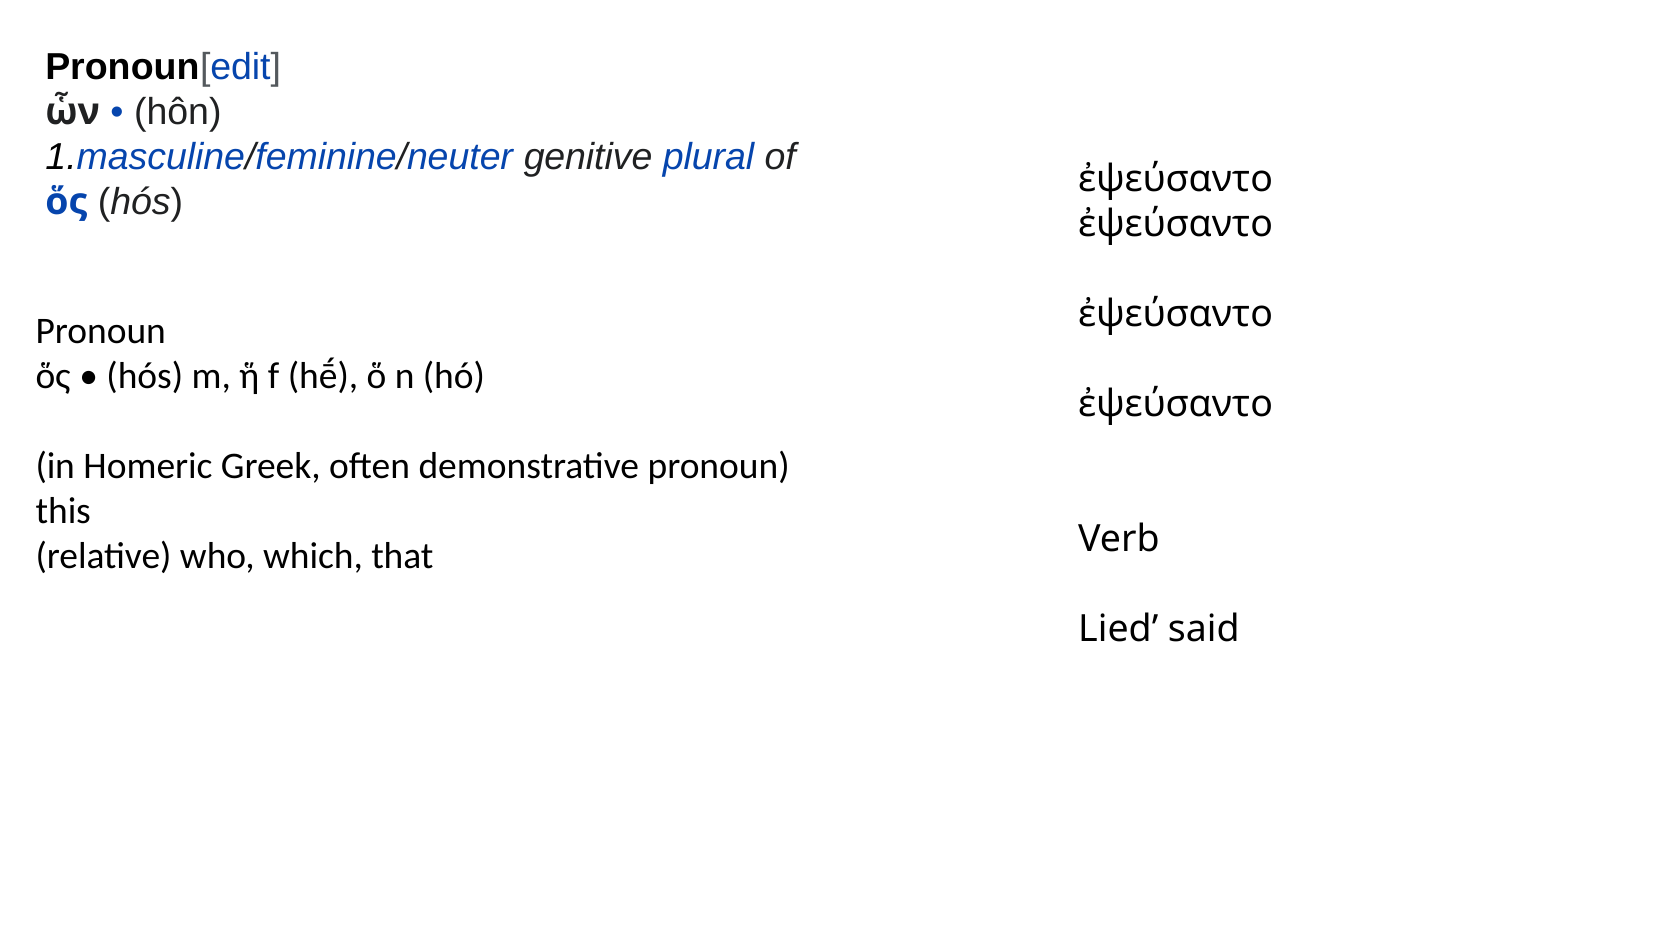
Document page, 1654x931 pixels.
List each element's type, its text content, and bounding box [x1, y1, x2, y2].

text_box Pronoun[edit] ὧν • (hôn) masculine/feminine/neuter genitive plural of ὅς (hós) [30, 34, 857, 235]
text_box Pronoun ὅς • (hós) m, ἥ f (hḗ), ὅ n (hó) (in Homeric Greek, often demonstrative pronoun) this (relative) who, which, that [21, 298, 847, 584]
text_box ἐψεύσαντο ἐψεύσαντο ἐψεύσαντο ἐψεύσαντο Verb Lied’ said [1063, 147, 1288, 837]
